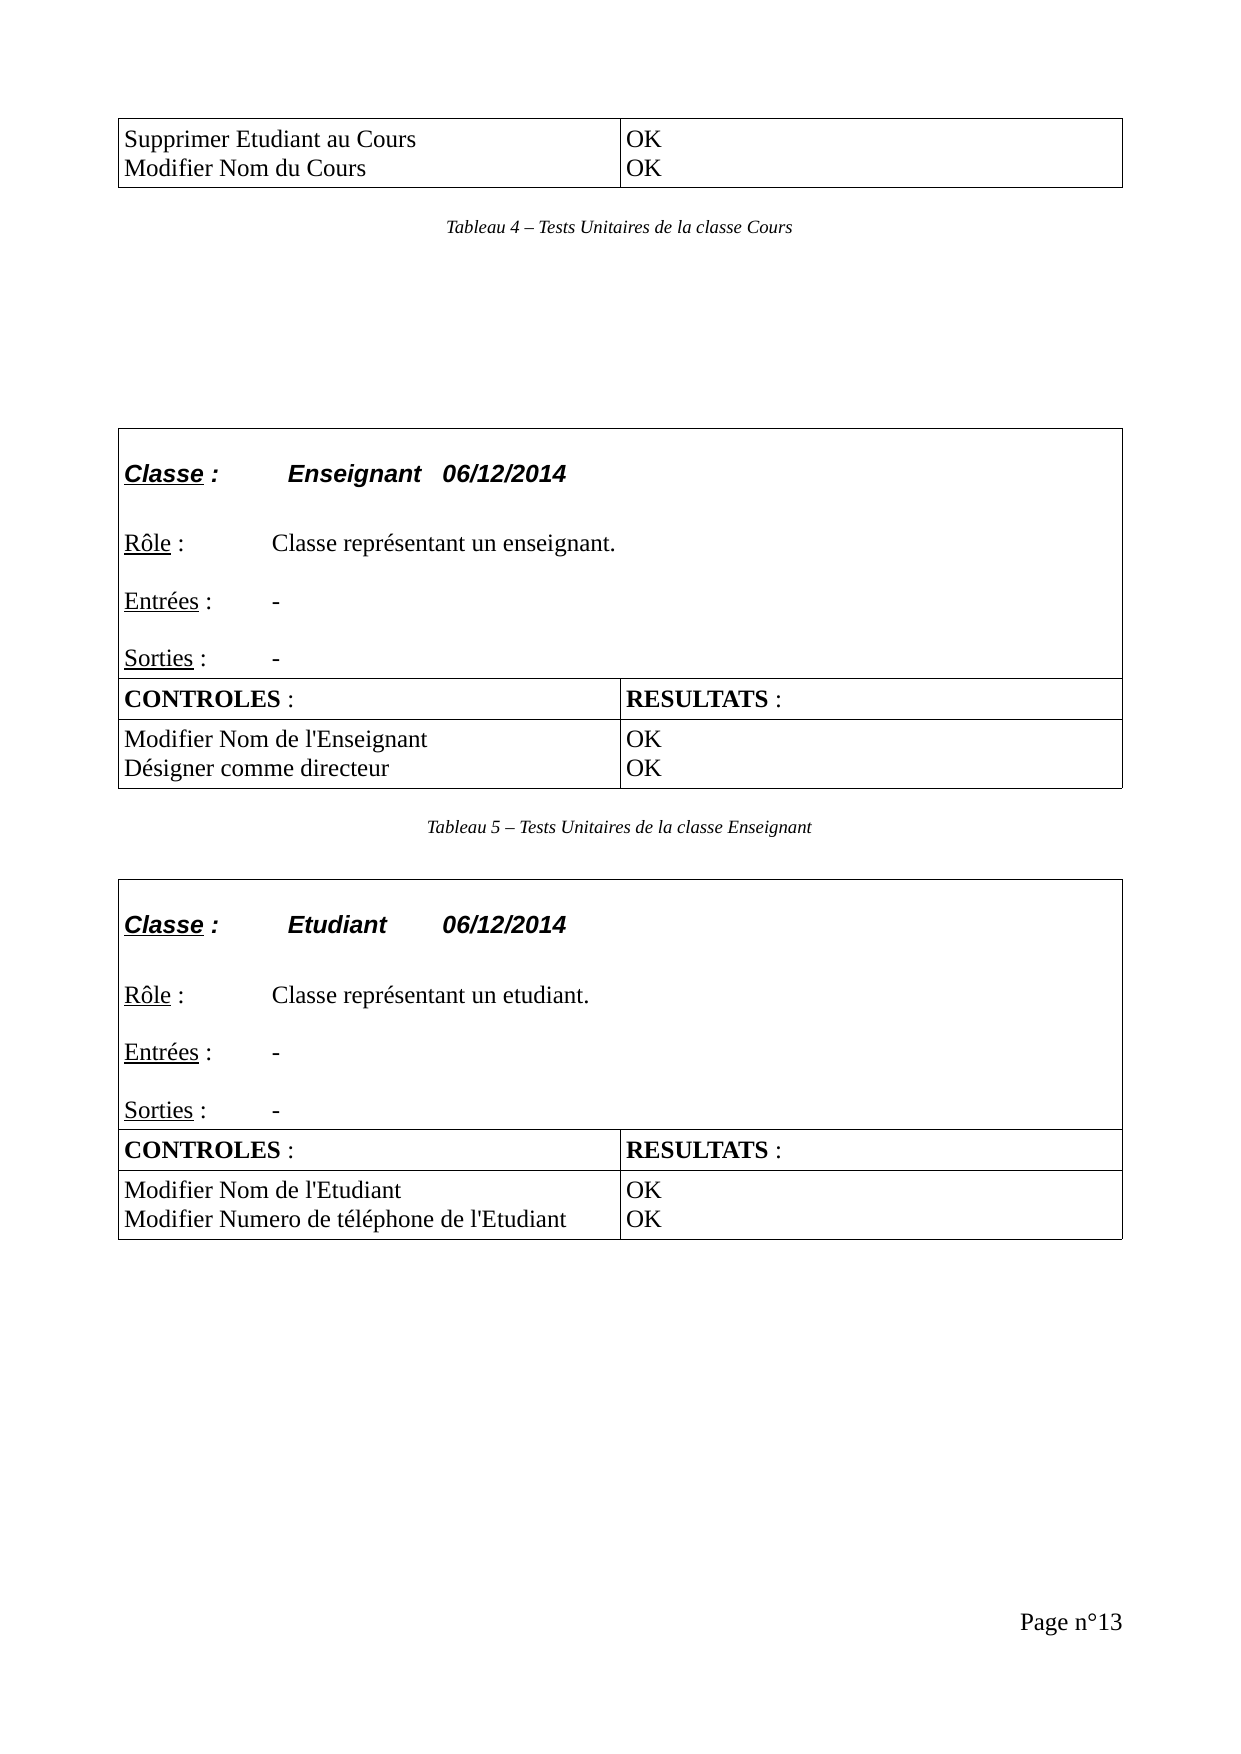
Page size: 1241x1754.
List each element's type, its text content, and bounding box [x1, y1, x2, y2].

table_cell OK OK [621, 1171, 1122, 1239]
table_cell OK OK [621, 720, 1122, 787]
table_header CONTROLES : [119, 1130, 620, 1170]
text Tableau 5 – Tests Unitaires de la classe Enseignant [118, 816, 1122, 838]
table_cell Modifier Nom de l'Enseignant Désigner comme directeur [119, 720, 620, 787]
table_cell Modifier Nom de l'Etudiant Modifier Numero de téléphone de l'Etudiant [119, 1171, 620, 1239]
table_header Classe : Enseignant 06/12/2014 Rôle : Classe représentant un enseignant. Entrées : - Sorties : - [119, 429, 1122, 678]
table_cell Supprimer Etudiant au Cours Modifier Nom du Cours [119, 119, 620, 187]
table_header Classe : Etudiant 06/12/2014 Rôle : Classe représentant un etudiant. Entrées : - Sorties : - [119, 880, 1122, 1129]
text Tableau 4 – Tests Unitaires de la classe Cours [118, 216, 1122, 238]
table_cell OK OK [621, 119, 1122, 187]
table_header RESULTATS : [621, 1130, 1122, 1170]
table_header RESULTATS : [621, 679, 1122, 718]
table_header CONTROLES : [119, 679, 620, 718]
